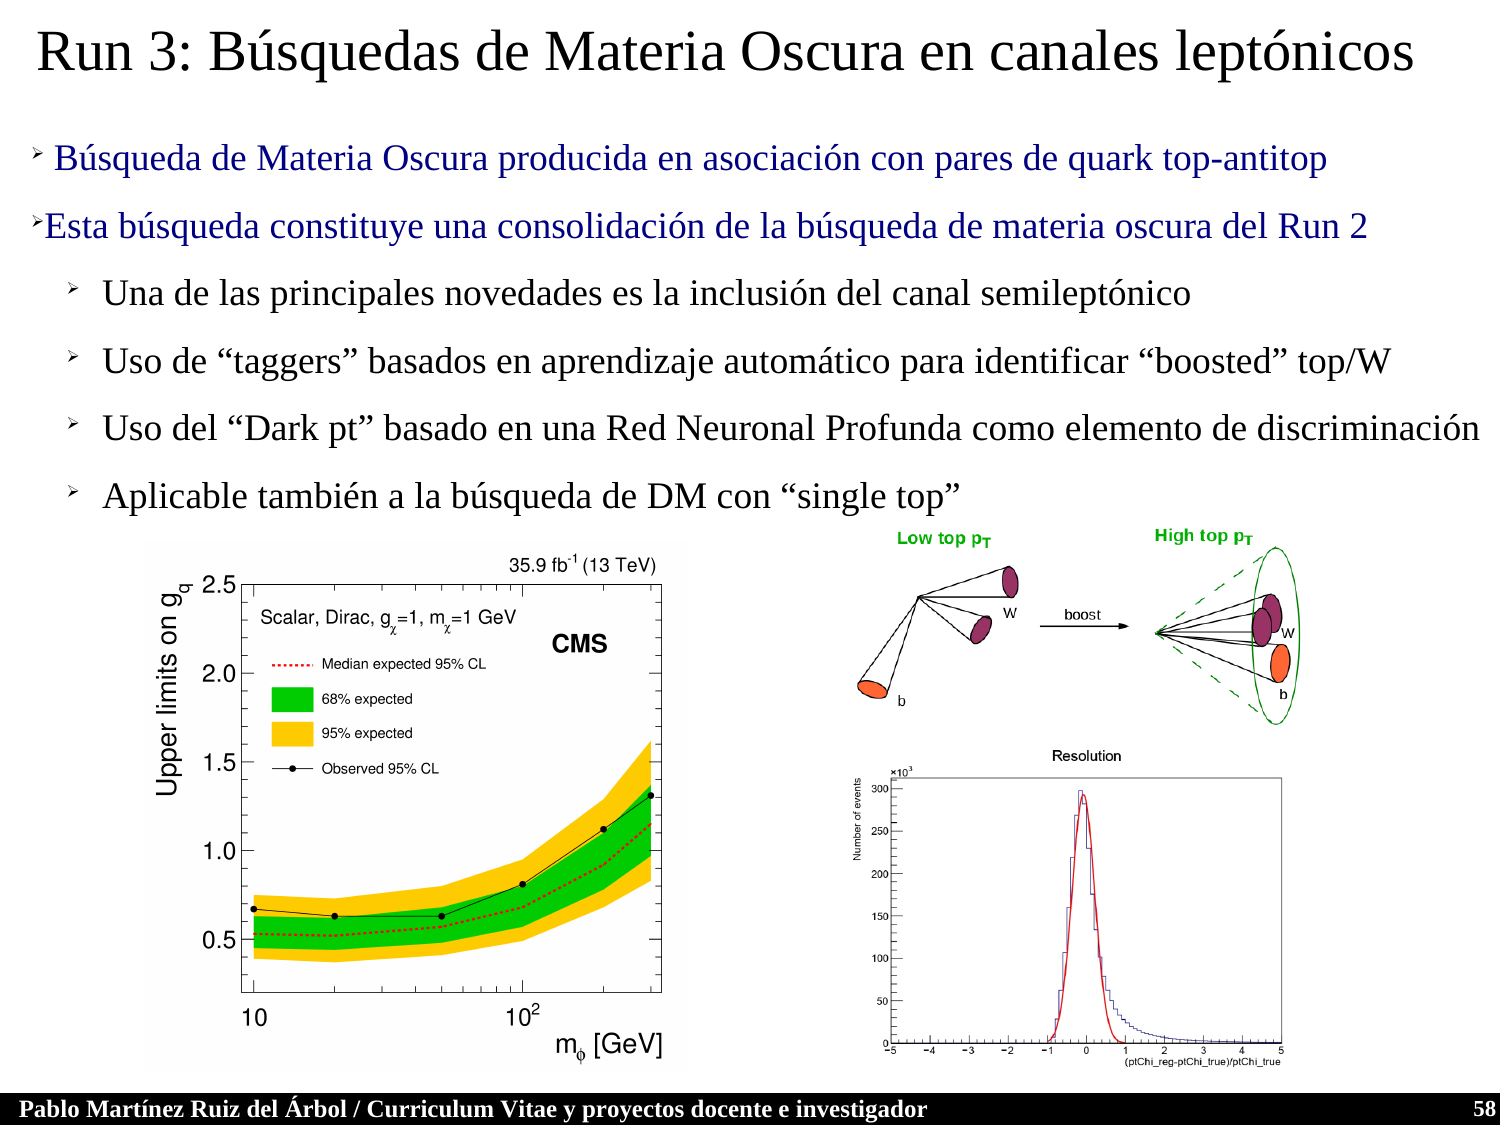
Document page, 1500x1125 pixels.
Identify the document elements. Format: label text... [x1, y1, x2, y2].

picture [841, 520, 1329, 732]
picture [832, 739, 1311, 1079]
text_box Run 3: Búsquedas de Materia Oscura en canales leptónicos [0, 3, 1500, 111]
picture [143, 542, 689, 1072]
text_box Búsqueda de Materia Oscura producida en asociación con pares de quark top-antitop Esta búsqueda constituye una consolidación de la búsqueda de materia oscura del Run 2 Una de las principales novedades es la inclusión del canal semileptónico Uso de “taggers” basados en aprendizaje automático para identificar “boosted” top/W Uso del “Dark pt” basado en una Red Neuronal Profunda como elemento de discriminación Aplicable también a la búsqueda de DM con “single top” [11, 98, 1500, 279]
